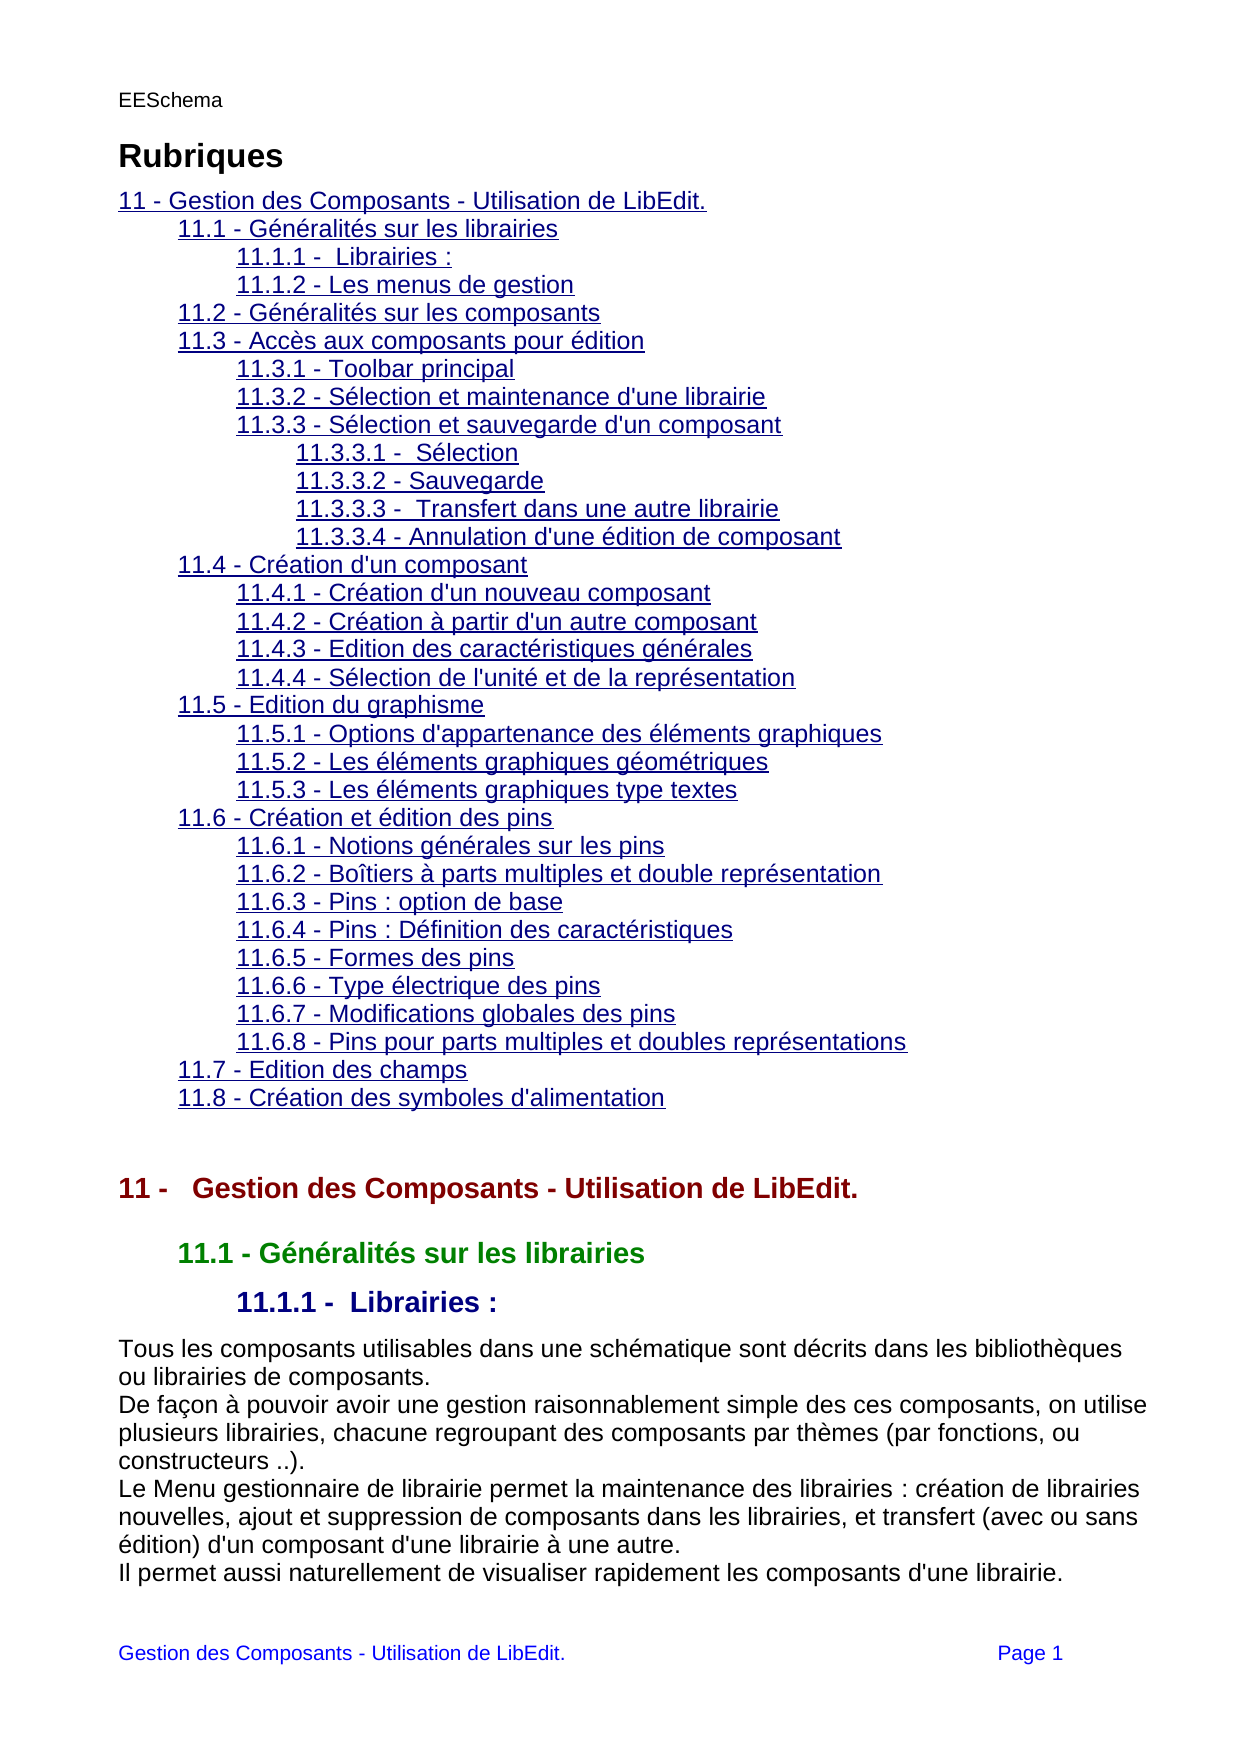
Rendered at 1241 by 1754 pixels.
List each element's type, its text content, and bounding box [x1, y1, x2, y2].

text 11.4.2 - Création à partir d'un autre composant [236, 607, 1152, 635]
text 11.6 - Création et édition des pins [177, 803, 1152, 832]
text Tous les composants utilisables dans une schématique sont décrits dans les bibliothèques ou librairies de composants. [118, 1335, 1152, 1391]
text 11.6.4 - Pins : Définition des caractéristiques [236, 916, 1152, 944]
text 11.6.6 - Type électrique des pins [236, 972, 1152, 1000]
text 11.6.5 - Formes des pins [236, 944, 1152, 972]
text 11.6.7 - Modifications globales des pins [236, 1000, 1152, 1028]
text 11.6.2 - Boîtiers à parts multiples et double représentation [236, 859, 1152, 888]
text 11.5.1 - Options d'appartenance des éléments graphiques [236, 719, 1152, 747]
text Le Menu gestionnaire de librairie permet la maintenance des librairies : création de librairies nouvelles, ajout et suppression de composants dans les librairies, et transfert (avec ou sans édition) d'un composant d'une librairie à une autre. [118, 1475, 1152, 1559]
text 11.7 - Edition des champs [177, 1056, 1152, 1084]
text 11.6.1 - Notions générales sur les pins [236, 832, 1152, 859]
text 11.5.3 - Les éléments graphiques type textes [236, 776, 1152, 803]
text 11.5.2 - Les éléments graphiques géométriques [236, 747, 1152, 776]
text 11 - Gestion des Composants - Utilisation de LibEdit. [118, 187, 1152, 215]
text 11.4.3 - Edition des caractéristiques générales [236, 635, 1152, 663]
text 11.5 - Edition du graphisme [177, 691, 1152, 719]
text 11.3.3 - Sélection et sauvegarde d'un composant [236, 411, 1152, 439]
subtitle Généralités sur les librairies [177, 1237, 1152, 1270]
text 11.3 - Accès aux composants pour édition [177, 327, 1152, 355]
text 11.1.1 - Librairies : [236, 243, 1152, 271]
text 11.2 - Généralités sur les composants [177, 299, 1152, 327]
text 11.1 - Généralités sur les librairies [177, 215, 1152, 243]
text 11.8 - Création des symboles d'alimentation [177, 1084, 1152, 1112]
text 11.6.3 - Pins : option de base [236, 888, 1152, 916]
text 11.3.3.1 - Sélection [295, 439, 1152, 467]
text 11.3.3.2 - Sauvegarde [295, 467, 1152, 495]
text 11.4.1 - Création d'un nouveau composant [236, 579, 1152, 607]
text 11.3.3.4 - Annulation d'une édition de composant [295, 523, 1152, 551]
text 11.6.8 - Pins pour parts multiples et doubles représentations [236, 1028, 1152, 1056]
text 11.3.3.3 - Transfert dans une autre librairie [295, 495, 1152, 523]
text 11.1.2 - Les menus de gestion [236, 271, 1152, 299]
text 11.4 - Création d'un composant [177, 551, 1152, 579]
subtitle Gestion des Composants - Utilisation de LibEdit. [118, 1172, 1152, 1205]
text 11.4.4 - Sélection de l'unité et de la représentation [236, 663, 1152, 691]
subtitle Librairies : [236, 1286, 1152, 1318]
text 11.3.1 - Toolbar principal [236, 355, 1152, 383]
text Il permet aussi naturellement de visualiser rapidement les composants d'une librairie. [118, 1559, 1152, 1587]
text 11.3.2 - Sélection et maintenance d'une librairie [236, 383, 1152, 411]
subtitle Rubriques [118, 137, 1152, 174]
text De façon à pouvoir avoir une gestion raisonnablement simple des ces composants, on utilise plusieurs librairies, chacune regroupant des composants par thèmes (par fonctions, ou constructeurs ..). [118, 1391, 1152, 1475]
